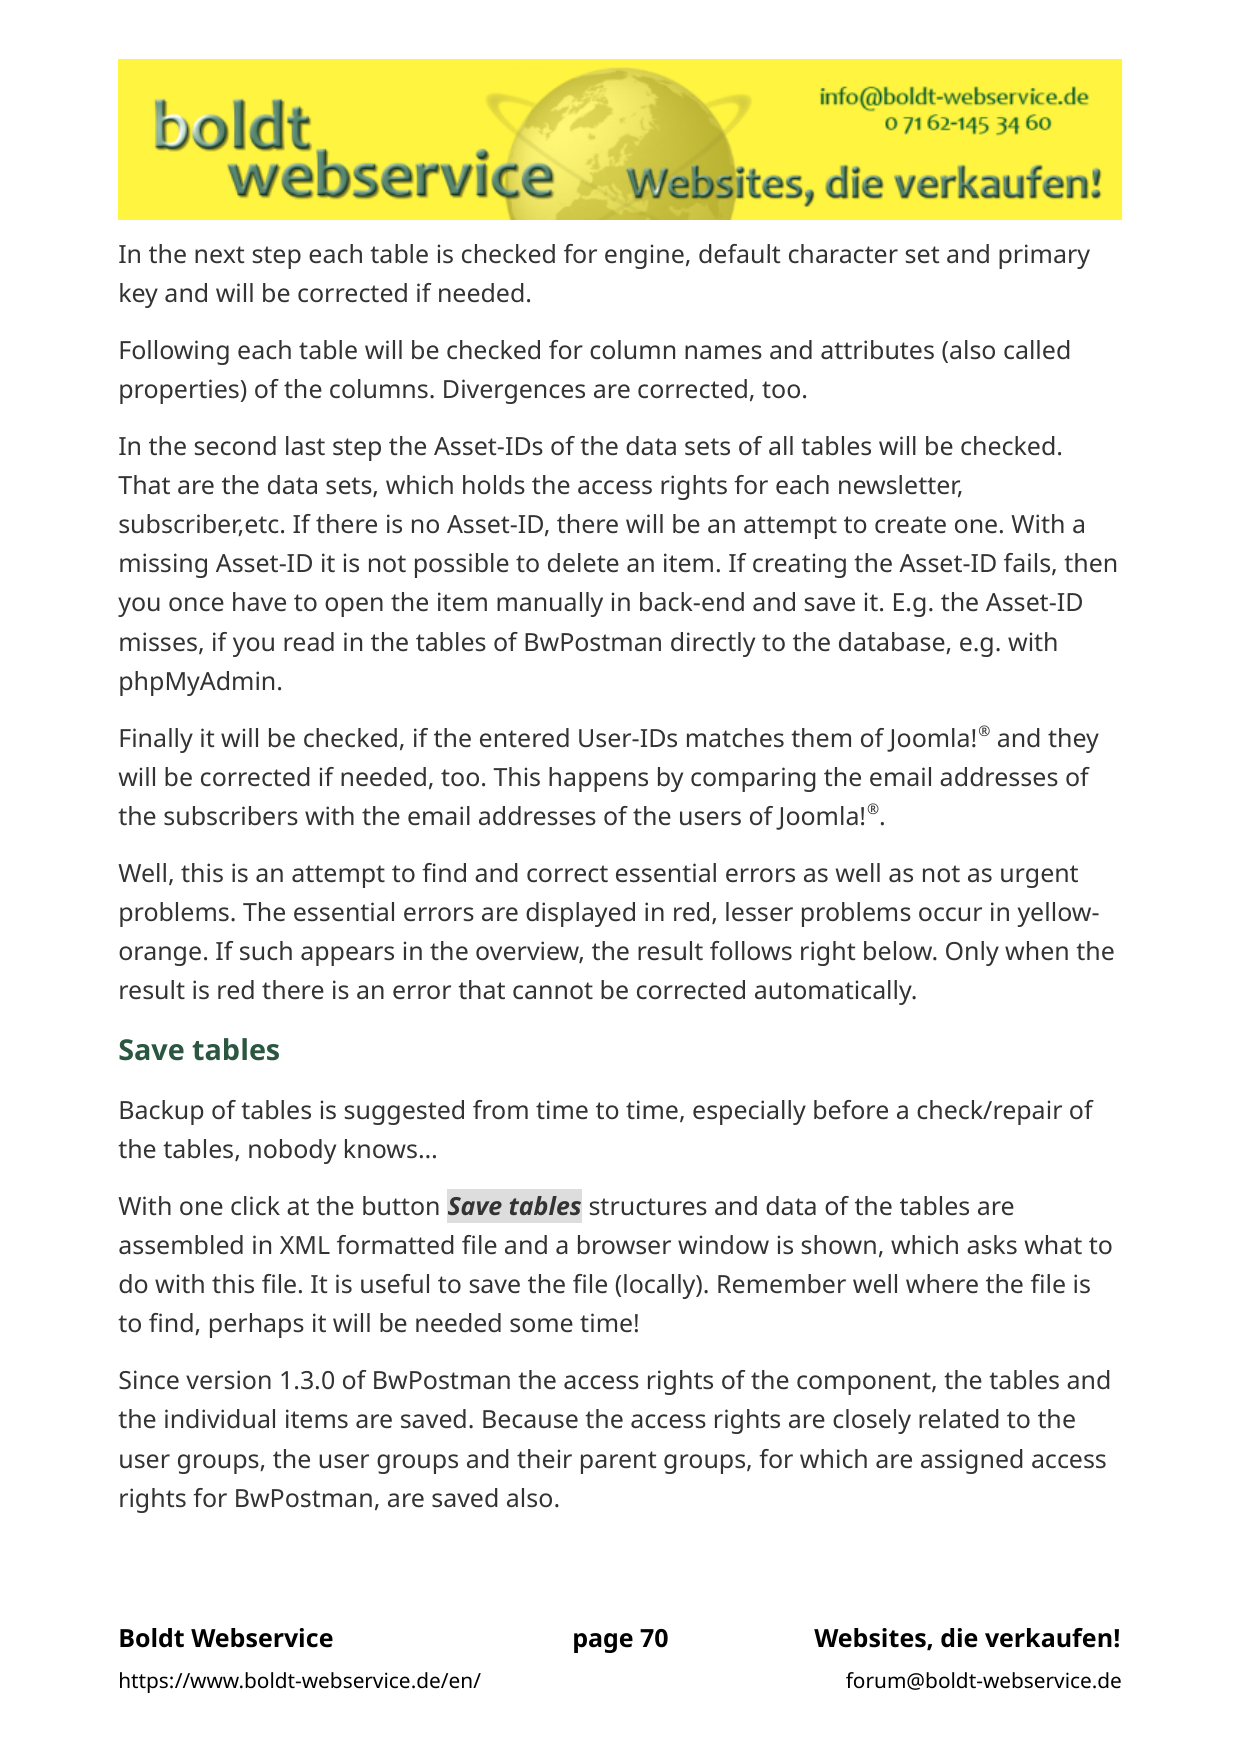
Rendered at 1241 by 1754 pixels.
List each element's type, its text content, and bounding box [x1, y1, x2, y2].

text In the second last step the Asset-IDs of the data sets of all tables will be checked. That are the data sets, which holds the access rights for each newsletter, subscriber,etc. If there is no Asset-ID, there will be an attempt to create one. With a missing Asset-ID it is not possible to delete an item. If creating the Asset-ID fails, then you once have to open the item manually in back-end and save it. E.g. the Asset-ID misses, if you read in the tables of BwPostman directly to the database, e.g. with phpMyAdmin. [118, 428, 1122, 697]
text In the next step each table is checked for engine, default character set and primary key and will be corrected if needed. [118, 236, 1122, 309]
text Finally it will be checked, if the entered User-IDs matches them of Joomla!® and they will be corrected if needed, too. This happens by comparing the email addresses of the subscribers with the email addresses of the users of Joomla!®. [118, 720, 1122, 833]
subtitle Save tables [118, 1030, 1122, 1069]
text Backup of tables is suggested from time to time, especially before a check/repair of the tables, nobody knows… [118, 1093, 1122, 1166]
text Well, this is an attempt to find and correct essential errors as well as not as urgent problems. The essential errors are displayed in red, lesser problems occur in yellow-orange. If such appears in the overview, the result follows right below. Only when the result is red there is an error that cannot be corrected automatically. [118, 855, 1122, 1007]
text With one click at the button Save tables structures and data of the tables are assembled in XML formatted file and a browser window is shown, which asks what to do with this file. It is useful to save the file (locally). Remember well where the file is to find, perhaps it will be needed some time! [118, 1189, 1122, 1340]
picture [118, 59, 1123, 220]
text Following each table will be checked for column names and attributes (also called properties) of the columns. Divergences are corrected, too. [118, 332, 1122, 406]
text Since version 1.3.0 of BwPostman the access rights of the component, the tables and the individual items are saved. Because the access rights are closely related to the user groups, the user groups and their parent groups, for which are assigned access rights for BwPostman, are saved also. [118, 1363, 1122, 1514]
